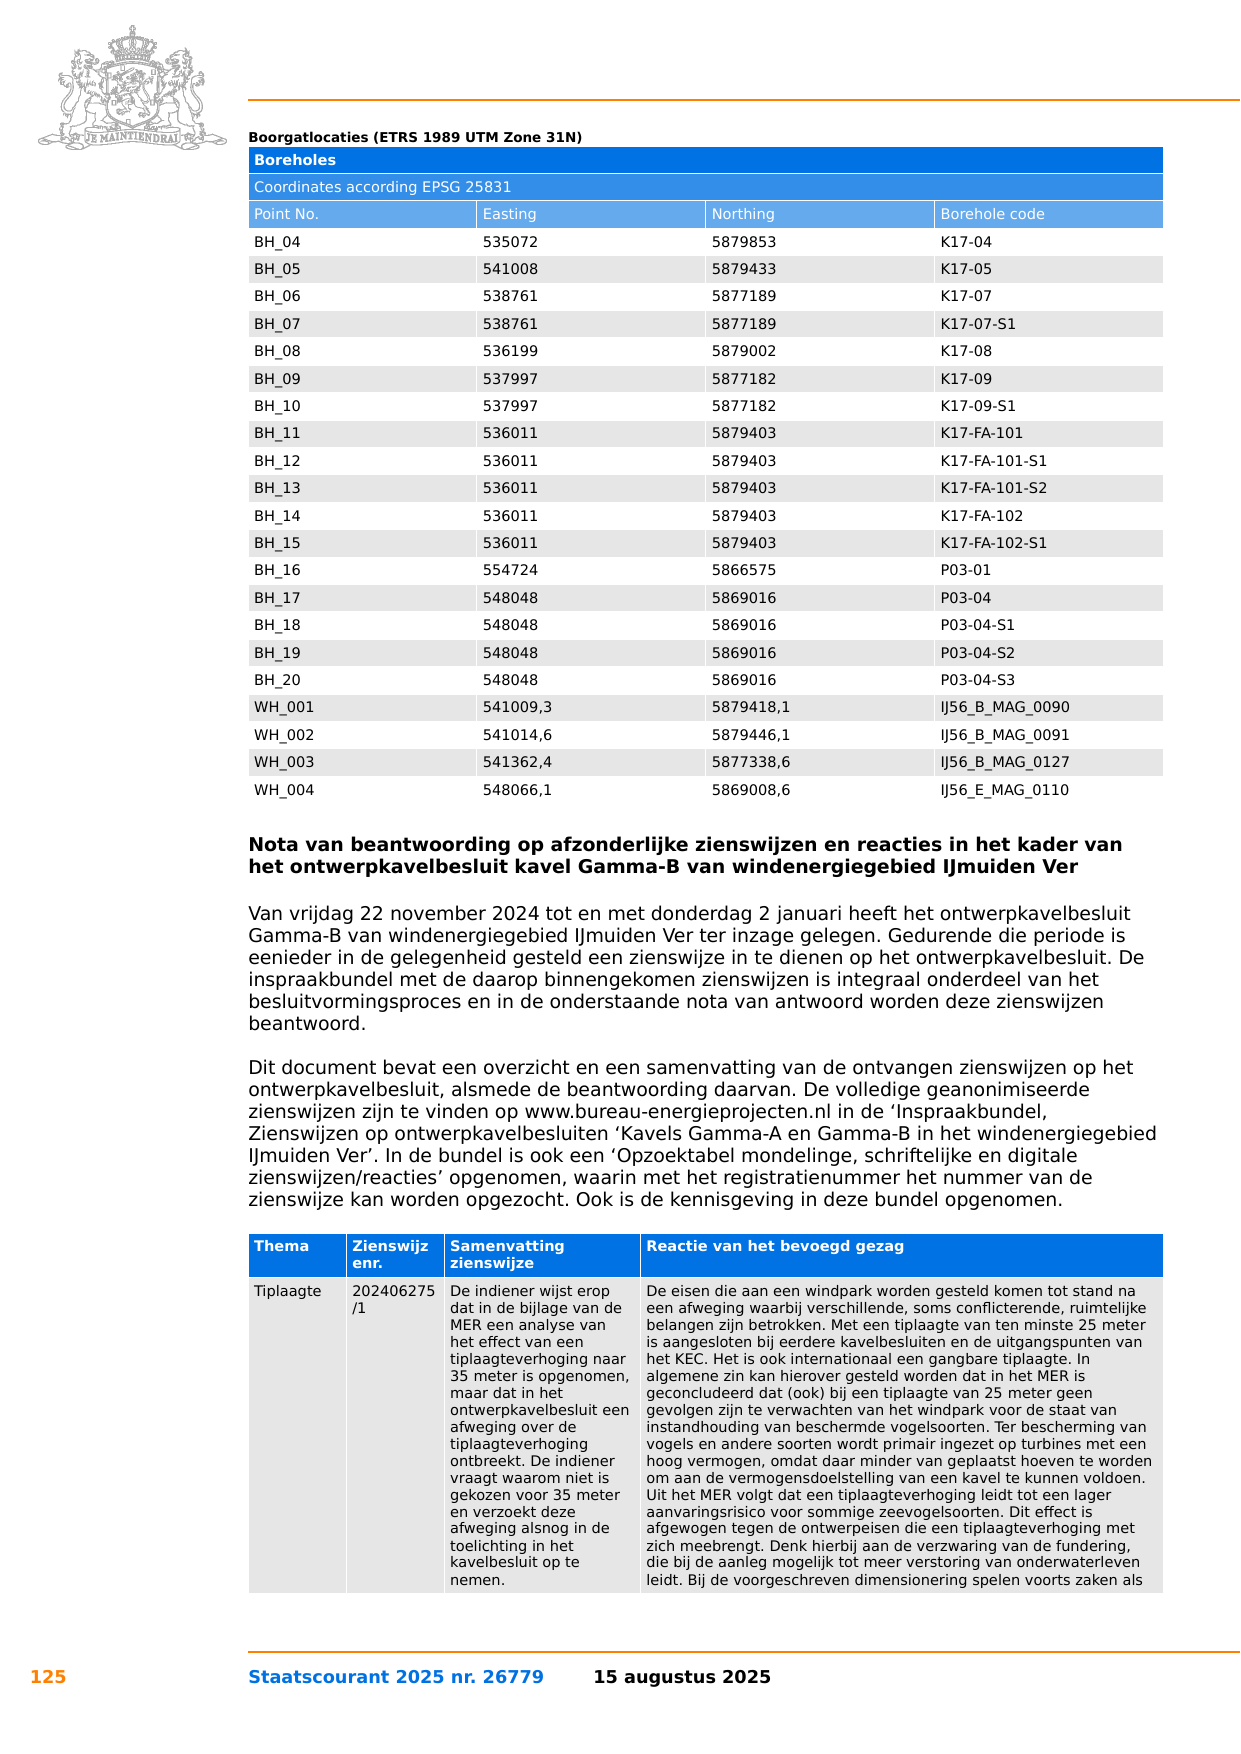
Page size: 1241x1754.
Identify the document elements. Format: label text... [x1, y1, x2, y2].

table_cell BH_20 [249, 667, 476, 693]
table_cell BH_13 [249, 475, 476, 502]
table_cell K17-FA-101-S1 [935, 448, 1163, 474]
table_cell IJ56_B_MAG_0127 [935, 749, 1163, 776]
table_cell P03-04-S2 [935, 640, 1163, 666]
text Van vrijdag 22 november 2024 tot en met donderdag 2 januari heeft het ontwerpkavelbesluit Gamma-B van windenergiegebied IJmuiden Ver ter inzage gelegen. Gedurende die periode is eenieder in de gelegenheid gesteld een zienswijze in te dienen op het ontwerpkavelbesluit. De inspraakbundel met de daarop binnengekomen zienswijzen is integraal onderdeel van het besluitvormingsproces en in de onderstaande nota van antwoord worden deze zienswijzen beantwoord. [248, 903, 1163, 1035]
table_cell 548048 [477, 585, 705, 611]
table_cell De indiener wijst erop dat in de bijlage van de MER een analyse van het effect van een tiplaagteverhoging naar 35 meter is opgenomen, maar dat in het ontwerpkavelbesluit een afweging over de tiplaagteverhoging ontbreekt. De indiener vraagt waarom niet is gekozen voor 35 meter en verzoekt deze afweging alsnog in de toelichting in het kavelbesluit op te nemen. [445, 1278, 640, 1593]
table_cell BH_18 [249, 613, 476, 639]
table_cell Northing [706, 201, 934, 228]
subtitle Nota van beantwoording op afzonderlijke zienswijzen en reacties in het kader van het ontwerpkavelbesluit kavel Gamma-B van windenergiegebied IJmuiden Ver [248, 834, 1163, 878]
table_cell BH_09 [249, 366, 476, 392]
table_header Boorgatlocaties (ETRS 1989 UTM Zone 31N) [248, 130, 1163, 146]
table_cell WH_002 [249, 722, 476, 748]
picture [38, 25, 227, 150]
table_cell K17-04 [935, 229, 1163, 255]
table_cell BH_07 [249, 311, 476, 337]
table_cell Boreholes [249, 147, 1163, 173]
table_cell K17-FA-101-S2 [935, 475, 1163, 502]
table_cell P03-04-S1 [935, 613, 1163, 639]
table_cell 5877189 [706, 311, 934, 337]
table_cell 541008 [477, 256, 705, 283]
table_cell 538761 [477, 284, 705, 310]
table_cell BH_19 [249, 640, 476, 666]
table_cell 5879403 [706, 475, 934, 502]
table_header Thema [249, 1234, 346, 1277]
table_cell 536011 [477, 530, 705, 557]
table_cell 5877182 [706, 393, 934, 419]
table_cell Point No. [249, 201, 476, 228]
table_cell 5869016 [706, 667, 934, 693]
table_cell 5879403 [706, 503, 934, 529]
table_header Zienswijzenr. [347, 1234, 444, 1277]
table_cell IJ56_B_MAG_0090 [935, 695, 1163, 721]
table_cell WH_004 [249, 777, 476, 803]
table_cell 538761 [477, 311, 705, 337]
table_cell 537997 [477, 366, 705, 392]
table_cell K17-05 [935, 256, 1163, 283]
table_cell 541009,3 [477, 695, 705, 721]
table_cell 536199 [477, 339, 705, 365]
table_cell P03-01 [935, 558, 1163, 584]
table_cell 535072 [477, 229, 705, 255]
table_cell 5877182 [706, 366, 934, 392]
table_cell BH_14 [249, 503, 476, 529]
table_cell 5879433 [706, 256, 934, 283]
table_cell 548048 [477, 667, 705, 693]
table_cell BH_17 [249, 585, 476, 611]
table_cell Coordinates according EPSG 25831 [249, 174, 1163, 200]
table_cell 548048 [477, 613, 705, 639]
table_cell 5879418,1 [706, 695, 934, 721]
table_cell Easting [477, 201, 705, 228]
table_cell P03-04-S3 [935, 667, 1163, 693]
table_cell BH_15 [249, 530, 476, 557]
table_header Samenvatting zienswijze [445, 1234, 640, 1277]
table_cell IJ56_E_MAG_0110 [935, 777, 1163, 803]
table_cell BH_06 [249, 284, 476, 310]
table_cell 202406275/1 [347, 1278, 444, 1593]
table_cell 5879403 [706, 448, 934, 474]
table_cell De eisen die aan een windpark worden gesteld komen tot stand na een afweging waarbij verschillende, soms conflicterende, ruimtelijke belangen zijn betrokken. Met een tiplaagte van ten minste 25 meter is aangesloten bij eerdere kavelbesluiten en de uitgangspunten van het KEC. Het is ook internationaal een gangbare tiplaagte. In algemene zin kan hierover gesteld worden dat in het MER is geconcludeerd dat (ook) bij een tiplaagte van 25 meter geen gevolgen zijn te verwachten van het windpark voor de staat van instandhouding van beschermde vogelsoorten. Ter bescherming van vogels en andere soorten wordt primair ingezet op turbines met een hoog vermogen, omdat daar minder van geplaatst hoeven te worden om aan de vermogensdoelstelling van een kavel te kunnen voldoen. Uit het MER volgt dat een tiplaagteverhoging leidt tot een lager aanvaringsrisico voor sommige zeevogelsoorten. Dit effect is afgewogen tegen de ontwerpeisen die een tiplaagteverhoging met zich meebrengt. Denk hierbij aan de verzwaring van de fundering, die bij de aanleg mogelijk tot meer verstoring van onderwaterleven leidt. Bij de voorgeschreven dimensionering spelen voorts zaken als [641, 1278, 1163, 1593]
table_cell 5879403 [706, 530, 934, 557]
table_cell 5879002 [706, 339, 934, 365]
table_cell 536011 [477, 503, 705, 529]
table_cell K17-FA-102 [935, 503, 1163, 529]
table_cell 536011 [477, 448, 705, 474]
table_cell 541014,6 [477, 722, 705, 748]
table_cell K17-08 [935, 339, 1163, 365]
table_cell BH_08 [249, 339, 476, 365]
table_cell 5869008,6 [706, 777, 934, 803]
table_cell 554724 [477, 558, 705, 584]
table_cell Borehole code [935, 201, 1163, 228]
table_cell WH_003 [249, 749, 476, 776]
table_cell K17-09 [935, 366, 1163, 392]
table_cell 5877189 [706, 284, 934, 310]
table_cell 5879853 [706, 229, 934, 255]
table_cell Tiplaagte [249, 1278, 346, 1593]
table_cell BH_16 [249, 558, 476, 584]
table_cell 5869016 [706, 613, 934, 639]
table_cell BH_04 [249, 229, 476, 255]
table_cell BH_10 [249, 393, 476, 419]
table_cell P03-04 [935, 585, 1163, 611]
table_cell BH_12 [249, 448, 476, 474]
table_cell WH_001 [249, 695, 476, 721]
text Dit document bevat een overzicht en een samenvatting van de ontvangen zienswijzen op het ontwerpkavelbesluit, alsmede de beantwoording daarvan. De volledige geanonimiseerde zienswijzen zijn te vinden op www.bureau-energieprojecten.nl in de ‘Inspraakbundel, Zienswijzen op ontwerpkavelbesluiten ‘Kavels Gamma-A en Gamma-B in het windenergiegebied IJmuiden Ver’. In de bundel is ook een ‘Opzoektabel mondelinge, schriftelijke en digitale zienswijzen/reacties’ opgenomen, waarin met het registratienummer het nummer van de zienswijze kan worden opgezocht. Ook is de kennisgeving in deze bundel opgenomen. [248, 1057, 1163, 1211]
table_cell BH_05 [249, 256, 476, 283]
table_header Reactie van het bevoegd gezag [641, 1234, 1163, 1277]
table_cell 5879403 [706, 421, 934, 447]
table_cell 5869016 [706, 585, 934, 611]
table_cell 5879446,1 [706, 722, 934, 748]
table_cell 548066,1 [477, 777, 705, 803]
table_cell 5866575 [706, 558, 934, 584]
table_cell BH_11 [249, 421, 476, 447]
table_cell K17-07 [935, 284, 1163, 310]
table_cell K17-07-S1 [935, 311, 1163, 337]
table_cell 536011 [477, 475, 705, 502]
table_cell K17-09-S1 [935, 393, 1163, 419]
table_cell 5877338,6 [706, 749, 934, 776]
table_cell K17-FA-101 [935, 421, 1163, 447]
table_cell 537997 [477, 393, 705, 419]
table_cell 548048 [477, 640, 705, 666]
table_cell K17-FA-102-S1 [935, 530, 1163, 557]
table_cell 536011 [477, 421, 705, 447]
table_cell IJ56_B_MAG_0091 [935, 722, 1163, 748]
table_cell 541362,4 [477, 749, 705, 776]
table_cell 5869016 [706, 640, 934, 666]
